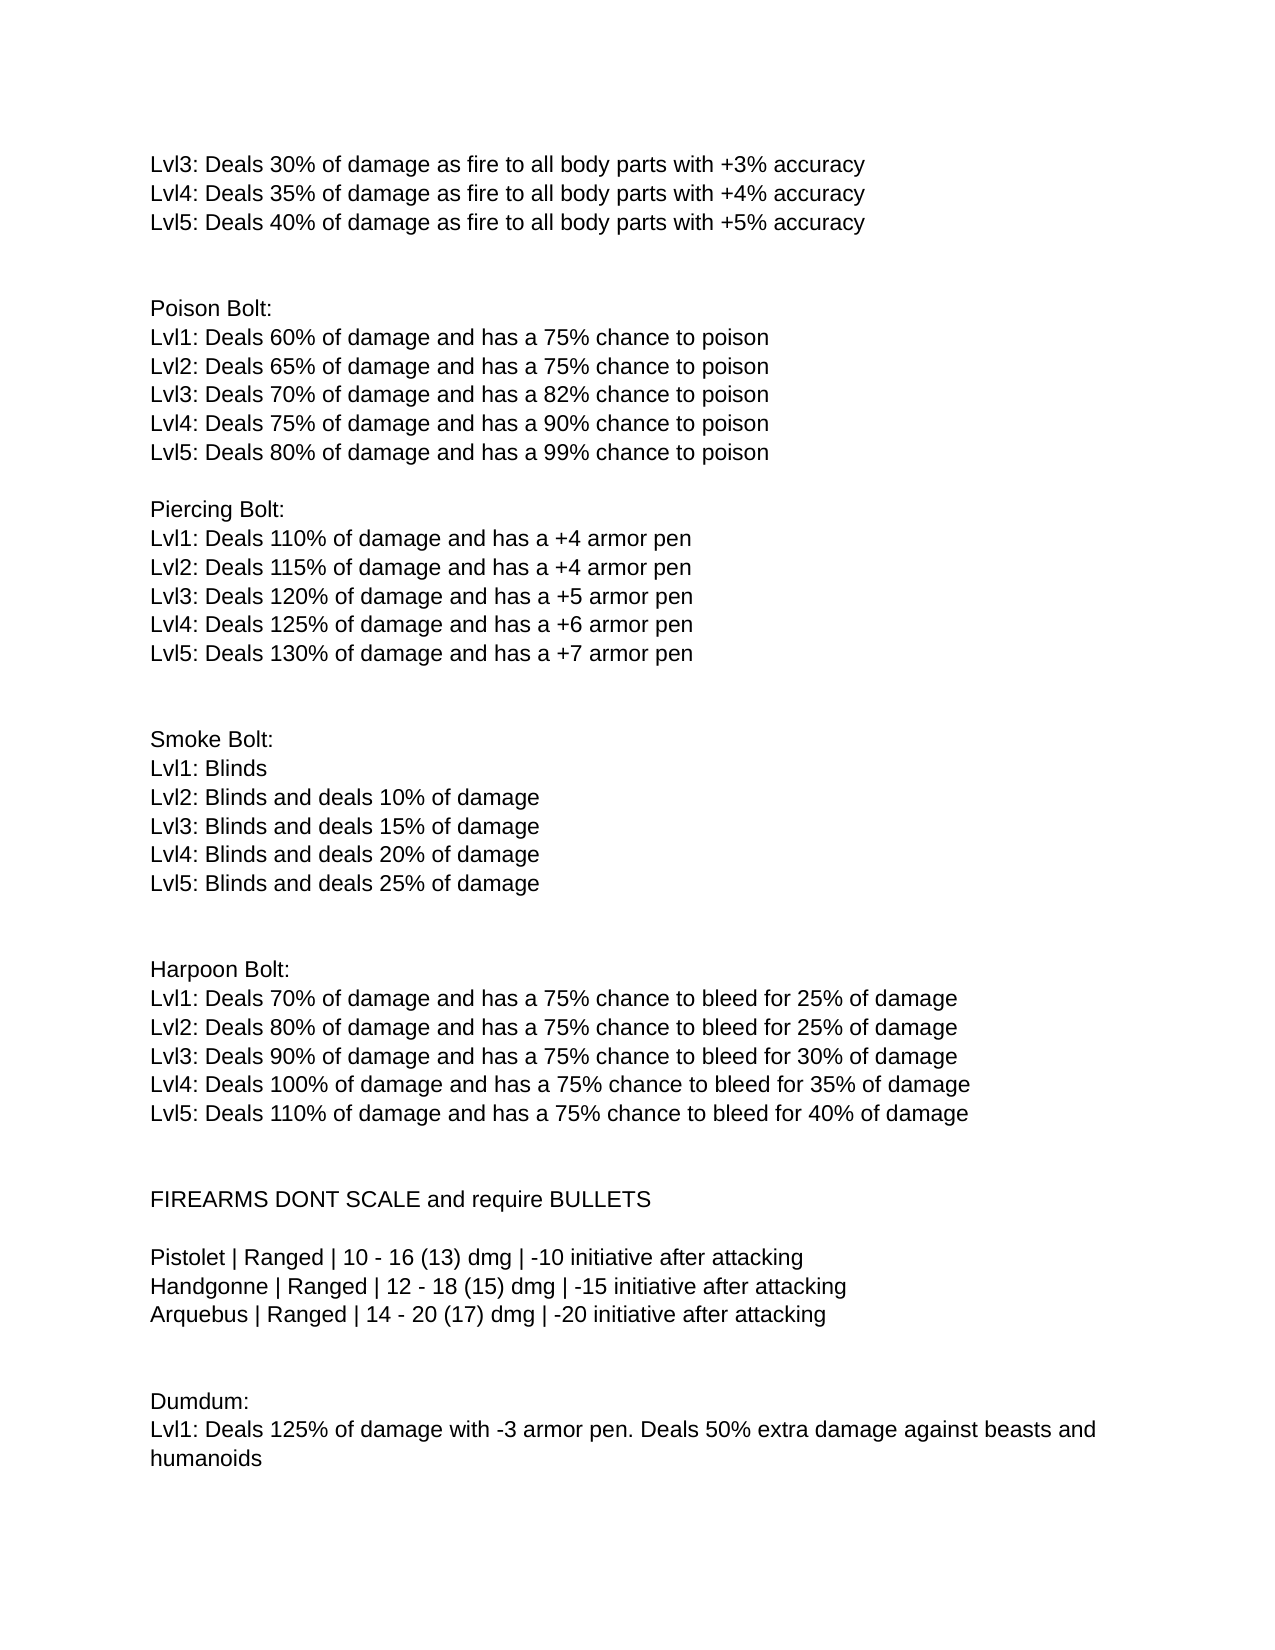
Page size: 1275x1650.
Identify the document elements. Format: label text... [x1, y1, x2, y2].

text Harpoon Bolt: [150, 955, 1125, 984]
text Dumdum: [150, 1386, 1125, 1415]
text Lvl1: Deals 70% of damage and has a 75% chance to bleed for 25% of damage Lvl2: Deals 80% of damage and has a 75% chance to bleed for 25% of damage Lvl3: Deals 90% of damage and has a 75% chance to bleed for 30% of damage Lvl4: Deals 100% of damage and has a 75% chance to bleed for 35% of damage Lvl5: Deals 110% of damage and has a 75% chance to bleed for 40% of damage [150, 984, 1125, 1127]
text FIREARMS DONT SCALE and require BULLETS Pistolet | Ranged | 10 - 16 (13) dmg | -10 initiative after attacking [150, 1185, 1125, 1271]
text Lvl3: Deals 30% of damage as fire to all body parts with +3% accuracy Lvl4: Deals 35% of damage as fire to all body parts with +4% accuracy Lvl5: Deals 40% of damage as fire to all body parts with +5% accuracy [150, 150, 1125, 236]
text Poison Bolt: Lvl1: Deals 60% of damage and has a 75% chance to poison Lvl2: Deals 65% of damage and has a 75% chance to poison Lvl3: Deals 70% of damage and has a 82% chance to poison Lvl4: Deals 75% of damage and has a 90% chance to poison Lvl5: Deals 80% of damage and has a 99% chance to poison [150, 294, 1125, 466]
text Handgonne | Ranged | 12 - 18 (15) dmg | -15 initiative after attacking [150, 1271, 1125, 1300]
text Piercing Bolt: Lvl1: Deals 110% of damage and has a +4 armor pen Lvl2: Deals 115% of damage and has a +4 armor pen Lvl3: Deals 120% of damage and has a +5 armor pen Lvl4: Deals 125% of damage and has a +6 armor pen Lvl5: Deals 130% of damage and has a +7 armor pen [150, 495, 1125, 667]
text Arquebus | Ranged | 14 - 20 (17) dmg | -20 initiative after attacking [150, 1300, 1125, 1329]
text Smoke Bolt: Lvl1: Blinds Lvl2: Blinds and deals 10% of damage Lvl3: Blinds and deals 15% of damage Lvl4: Blinds and deals 20% of damage Lvl5: Blinds and deals 25% of damage [150, 725, 1125, 897]
text Lvl1: Deals 125% of damage with -3 armor pen. Deals 50% extra damage against beasts and humanoids [150, 1415, 1125, 1472]
